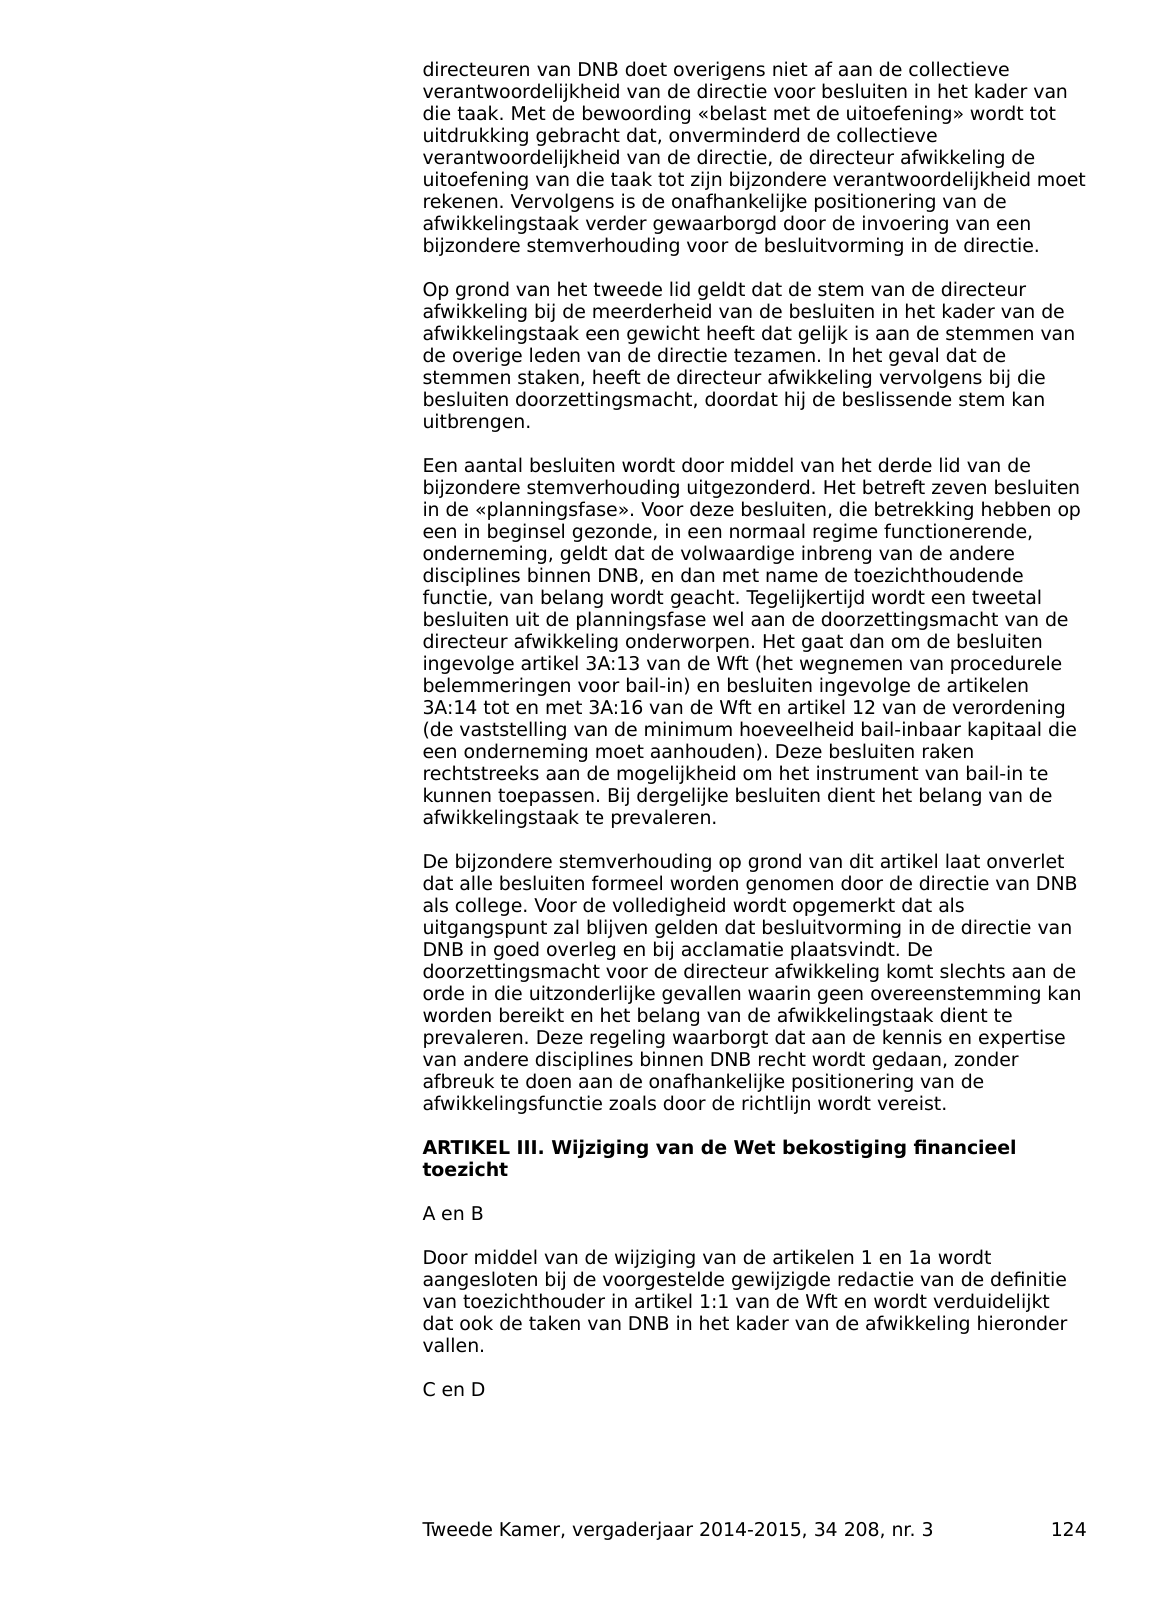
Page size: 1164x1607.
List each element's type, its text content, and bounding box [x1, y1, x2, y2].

text C en D [422, 1379, 1087, 1401]
text Door middel van de wijziging van de artikelen 1 en 1a wordt aangesloten bij de voorgestelde gewijzigde redactie van de definitie van toezichthouder in artikel 1:1 van de Wft en wordt verduidelijkt dat ook de taken van DNB in het kader van de afwikkeling hieronder vallen. [422, 1247, 1087, 1357]
text Op grond van het tweede lid geldt dat de stem van de directeur afwikkeling bij de meerderheid van de besluiten in het kader van de afwikkelingstaak een gewicht heeft dat gelijk is aan de stemmen van de overige leden van de directie tezamen. In het geval dat de stemmen staken, heeft de directeur afwikkeling vervolgens bij die besluiten doorzettingsmacht, doordat hij de beslissende stem kan uitbrengen. [422, 279, 1087, 433]
text De bijzondere stemverhouding op grond van dit artikel laat onverlet dat alle besluiten formeel worden genomen door de directie van DNB als college. Voor de volledigheid wordt opgemerkt dat als uitgangspunt zal blijven gelden dat besluitvorming in de directie van DNB in goed overleg en bij acclamatie plaatsvindt. De doorzettingsmacht voor de directeur afwikkeling komt slechts aan de orde in die uitzonderlijke gevallen waarin geen overeenstemming kan worden bereikt en het belang van de afwikkelingstaak dient te prevaleren. Deze regeling waarborgt dat aan de kennis en expertise van andere disciplines binnen DNB recht wordt gedaan, zonder afbreuk te doen aan de onafhankelijke positionering van de afwikkelingsfunctie zoals door de richtlijn wordt vereist. [422, 851, 1087, 1115]
text Een aantal besluiten wordt door middel van het derde lid van de bijzondere stemverhouding uitgezonderd. Het betreft zeven besluiten in de «planningsfase». Voor deze besluiten, die betrekking hebben op een in beginsel gezonde, in een normaal regime functionerende, onderneming, geldt dat de volwaardige inbreng van de andere disciplines binnen DNB, en dan met name de toezichthoudende functie, van belang wordt geacht. Tegelijkertijd wordt een tweetal besluiten uit de planningsfase wel aan de doorzettingsmacht van de directeur afwikkeling onderworpen. Het gaat dan om de besluiten ingevolge artikel 3A:13 van de Wft (het wegnemen van procedurele belemmeringen voor bail-in) en besluiten ingevolge de artikelen 3A:14 tot en met 3A:16 van de Wft en artikel 12 van de verordening (de vaststelling van de minimum hoeveelheid bail-inbaar kapitaal die een onderneming moet aanhouden). Deze besluiten raken rechtstreeks aan de mogelijkheid om het instrument van bail-in te kunnen toepassen. Bij dergelijke besluiten dient het belang van de afwikkelingstaak te prevaleren. [422, 455, 1087, 829]
subtitle ARTIKEL III. Wijziging van de Wet bekostiging financieel toezicht [422, 1137, 1087, 1181]
text directeuren van DNB doet overigens niet af aan de collectieve verantwoordelijkheid van de directie voor besluiten in het kader van die taak. Met de bewoording «belast met de uitoefening» wordt tot uitdrukking gebracht dat, onverminderd de collectieve verantwoordelijkheid van de directie, de directeur afwikkeling de uitoefening van die taak tot zijn bijzondere verantwoordelijkheid moet rekenen. Vervolgens is de onafhankelijke positionering van de afwikkelingstaak verder gewaarborgd door de invoering van een bijzondere stemverhouding voor de besluitvorming in de directie. [422, 59, 1087, 257]
text A en B [422, 1203, 1087, 1225]
